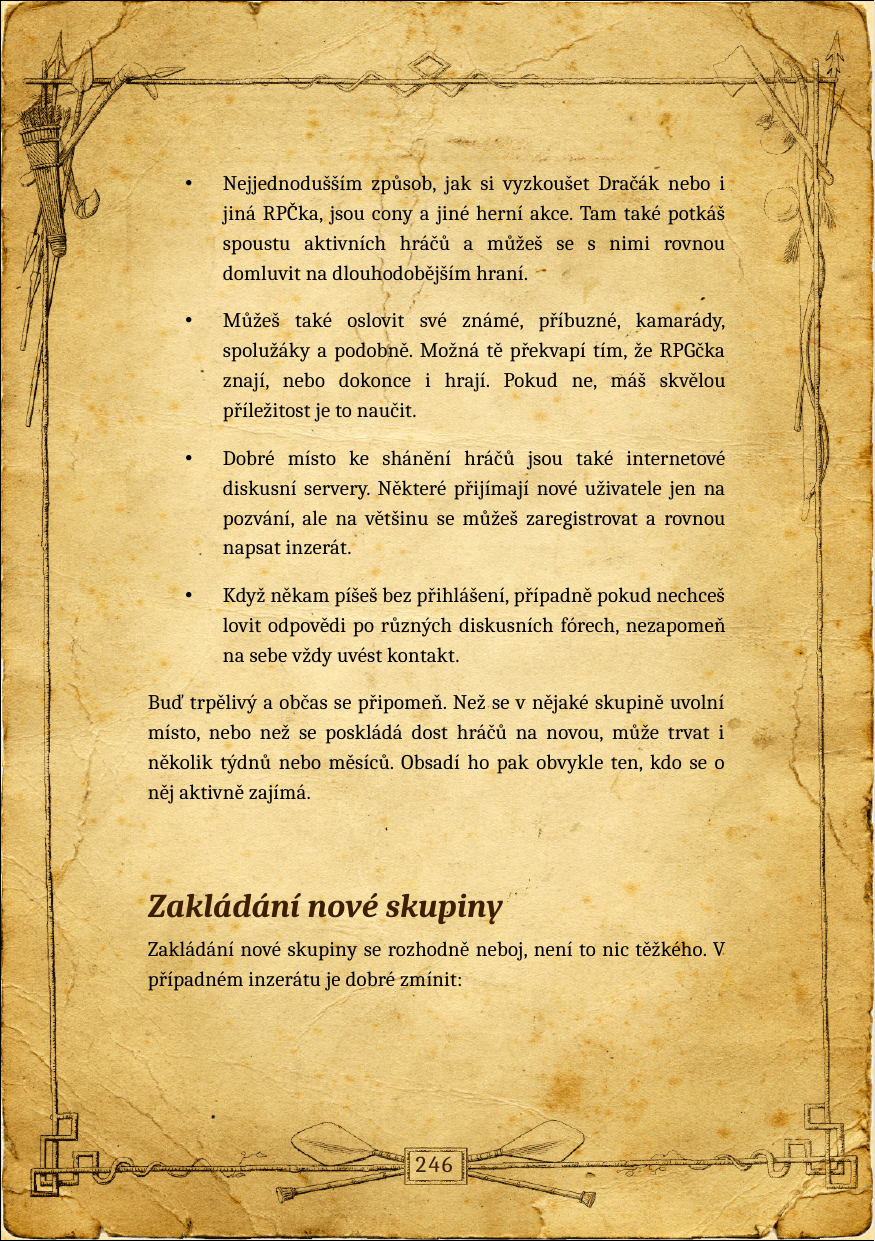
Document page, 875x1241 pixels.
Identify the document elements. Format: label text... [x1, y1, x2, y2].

text Zakládání nové skupiny se rozhodně neboj, není to nic těžkého. V případném inzerátu je dobré zmínit: [148, 938, 726, 992]
text Buď trpělivý a občas se připomeň. Než se v nějaké skupině uvolní místo, nebo než se poskládá dost hráčů na novou, může trvat i několik týdnů nebo měsíců. Obsadí ho pak obvykle ten, kdo se o něj aktivně zajímá. [148, 691, 726, 834]
list Dobré místo ke shánění hráčů jsou také internetové diskusní servery. Některé přijímají nové uživatele jen na pozvání, ale na většinu se můžeš zaregistrovat a rovnou napsat inzerát. [185, 446, 726, 560]
list Nejjednodušším způsob, jak si vyzkoušet Dračák nebo i jiná RPČka, jsou cony a jiné herní akce. Tam také potkáš spoustu aktivních hráčů a můžeš se s nimi rovnou domluvit na dlouhodobějším hraní. [185, 172, 726, 285]
list Můžeš také oslovit své známé, příbuzné, kamarády, spolužáky a podobně. Možná tě překvapí tím, že RPGčka znají, nebo dokonce i hrají. Pokud ne, máš skvělou příležitost je to naučit. [185, 309, 726, 423]
picture [1, 1, 874, 1240]
subtitle Zakládání nové skupiny [148, 888, 726, 926]
list Když někam píšeš bez přihlášení, případně pokud nechceš lovit odpovědi po různých diskusních fórech, nezapomeň na sebe vždy uvést kontakt. [185, 584, 726, 667]
